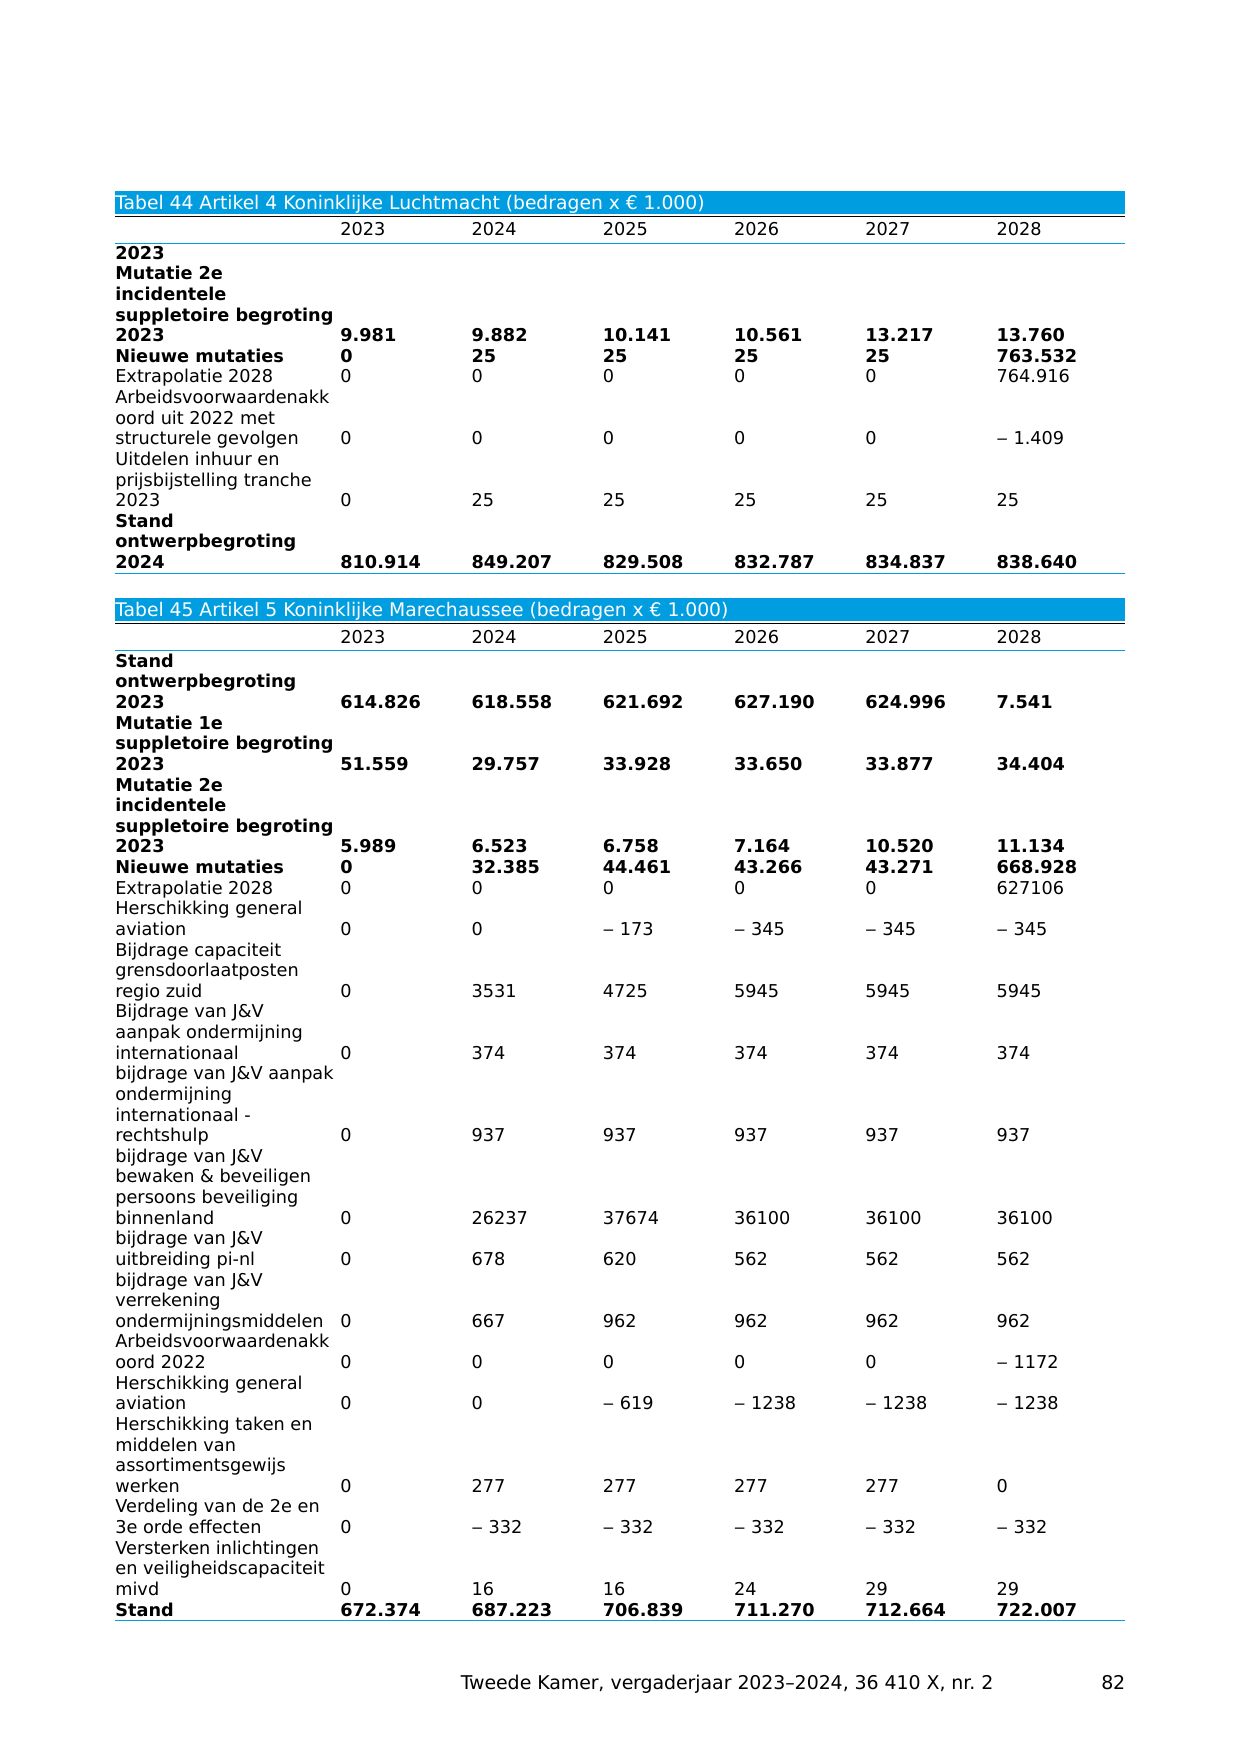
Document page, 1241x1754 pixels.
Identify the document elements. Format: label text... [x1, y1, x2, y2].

table_cell 0 [469, 366, 600, 387]
table_cell 0 [994, 1414, 1125, 1496]
table_cell ‒ 1172 [994, 1331, 1125, 1373]
table_cell 849.207 [469, 511, 600, 573]
table_cell 25 [469, 449, 600, 511]
table_cell 2024 [469, 624, 600, 650]
table_cell 374 [469, 1001, 600, 1063]
table_cell 0 [469, 1373, 600, 1414]
table_cell 621.692 [600, 651, 731, 713]
table_cell 33.877 [862, 713, 993, 774]
table_cell ‒ 332 [469, 1496, 600, 1538]
table_cell ‒ 1.409 [994, 387, 1125, 449]
table_cell 834.837 [862, 511, 993, 573]
table_cell 9.882 [469, 263, 600, 346]
table_cell 36100 [862, 1146, 993, 1228]
table_cell ‒ 332 [862, 1496, 993, 1538]
table_cell Mutatie 1e suppletoire begroting 2023 [115, 713, 337, 774]
table_cell 25 [600, 449, 731, 511]
table_cell [337, 244, 468, 263]
table_cell 937 [469, 1063, 600, 1146]
table_cell 0 [337, 1373, 468, 1414]
table_cell 0 [337, 1001, 468, 1063]
table_cell 2025 [600, 217, 731, 243]
table_cell 36100 [994, 1146, 1125, 1228]
table_cell 0 [862, 387, 993, 449]
table_cell 13.217 [862, 263, 993, 346]
table_cell Stand ontwerpbegroting 2024 [115, 511, 337, 573]
table_cell 25 [600, 346, 731, 366]
table_cell 0 [600, 878, 731, 898]
table_cell ‒ 619 [600, 1373, 731, 1414]
table_cell 37674 [600, 1146, 731, 1228]
table_cell Stand ontwerpbegroting 2023 [115, 651, 337, 713]
table_cell 10.520 [862, 775, 993, 857]
table_cell 722.007 [994, 1600, 1125, 1620]
table_cell 2028 [994, 217, 1125, 243]
table_cell 0 [600, 366, 731, 387]
table_cell 25 [994, 449, 1125, 511]
table_cell 562 [862, 1228, 993, 1269]
table_cell 0 [600, 1331, 731, 1373]
table_cell 25 [731, 449, 862, 511]
table_cell 937 [600, 1063, 731, 1146]
table_cell Extrapolatie 2028 [115, 878, 337, 898]
table_cell 25 [862, 346, 993, 366]
table_cell 5.989 [337, 775, 468, 857]
table_cell 0 [469, 387, 600, 449]
table_cell Herschikking taken en middelen van assortimentsgewijs werken [115, 1414, 337, 1496]
table_cell 962 [731, 1270, 862, 1331]
table_cell 36100 [731, 1146, 862, 1228]
table_cell 0 [337, 878, 468, 898]
table_cell 5945 [862, 940, 993, 1001]
table_cell 0 [731, 366, 862, 387]
table_cell 0 [337, 449, 468, 511]
table_cell 0 [337, 1270, 468, 1331]
table_cell 7.541 [994, 651, 1125, 713]
table_cell 614.826 [337, 651, 468, 713]
table_cell 0 [600, 387, 731, 449]
table_cell 277 [469, 1414, 600, 1496]
table_cell [469, 244, 600, 263]
table_cell Arbeidsvoorwaardenakkoord 2022 [115, 1331, 337, 1373]
table_cell 3531 [469, 940, 600, 1001]
table_cell 2026 [731, 624, 862, 650]
table_cell 9.981 [337, 263, 468, 346]
table_cell ‒ 1238 [994, 1373, 1125, 1414]
table_cell 25 [862, 449, 993, 511]
table_cell 0 [337, 1414, 468, 1496]
table_cell 672.374 [337, 1600, 468, 1620]
table_cell 0 [337, 346, 468, 366]
table_cell Arbeidsvoorwaardenakkoord uit 2022 met structurele gevolgen [115, 387, 337, 449]
table_cell 687.223 [469, 1600, 600, 1620]
table_cell 6.523 [469, 775, 600, 857]
table_cell 829.508 [600, 511, 731, 573]
table_cell 0 [337, 1228, 468, 1269]
table_cell 0 [337, 366, 468, 387]
table_cell 2027 [862, 217, 993, 243]
table_cell Mutatie 2e incidentele suppletoire begroting 2023 [115, 775, 337, 857]
table_cell 2026 [731, 217, 862, 243]
table_cell 2024 [469, 217, 600, 243]
table_cell 24 [731, 1538, 862, 1599]
table_cell 962 [994, 1270, 1125, 1331]
table_cell 832.787 [731, 511, 862, 573]
table_cell Uitdelen inhuur en prijsbijstelling tranche 2023 [115, 449, 337, 511]
table_cell 2023 [115, 244, 337, 263]
table_cell 562 [994, 1228, 1125, 1269]
table_cell 0 [337, 898, 468, 939]
table_cell Herschikking general aviation [115, 898, 337, 939]
table_cell 2027 [862, 624, 993, 650]
table_cell 937 [994, 1063, 1125, 1146]
table_cell 618.558 [469, 651, 600, 713]
table_cell [862, 244, 993, 263]
table_cell 0 [862, 366, 993, 387]
table_cell 0 [337, 1538, 468, 1599]
table_cell Mutatie 2e incidentele suppletoire begroting 2023 [115, 263, 337, 346]
table_cell 0 [469, 898, 600, 939]
table_cell 16 [469, 1538, 600, 1599]
table_cell 2025 [600, 624, 731, 650]
table_cell 667 [469, 1270, 600, 1331]
table_cell 668.928 [994, 857, 1125, 878]
table_cell 0 [469, 1331, 600, 1373]
table_cell 0 [731, 1331, 862, 1373]
table_cell 16 [600, 1538, 731, 1599]
table_cell Bijdrage capaciteit grensdoorlaatposten regio zuid [115, 940, 337, 1001]
table_cell Verdeling van de 2e en 3e orde effecten [115, 1496, 337, 1538]
table_cell 13.760 [994, 263, 1125, 346]
table_cell ‒ 1238 [731, 1373, 862, 1414]
table_cell 11.134 [994, 775, 1125, 857]
table_cell 0 [337, 387, 468, 449]
table_cell 374 [600, 1001, 731, 1063]
table_cell 678 [469, 1228, 600, 1269]
table_cell 627106 [994, 878, 1125, 898]
table_cell 0 [337, 1331, 468, 1373]
table_cell bijdrage van J&V verrekening ondermijningsmiddelen [115, 1270, 337, 1331]
table_cell Nieuwe mutaties [115, 857, 337, 878]
table_cell 0 [337, 1063, 468, 1146]
table_cell 0 [731, 878, 862, 898]
table_cell ‒ 332 [600, 1496, 731, 1538]
table_cell [115, 624, 337, 650]
table_cell Versterken inlichtingen en veiligheidscapaciteit mivd [115, 1538, 337, 1599]
table_cell 620 [600, 1228, 731, 1269]
table_cell 5945 [994, 940, 1125, 1001]
table_cell 10.141 [600, 263, 731, 346]
table_cell 32.385 [469, 857, 600, 878]
table_cell 2023 [337, 217, 468, 243]
table_cell 29 [862, 1538, 993, 1599]
table_cell 374 [994, 1001, 1125, 1063]
table_cell 29.757 [469, 713, 600, 774]
table_cell Bijdrage van J&V aanpak ondermijning internationaal [115, 1001, 337, 1063]
table_cell 0 [731, 387, 862, 449]
table_cell 374 [862, 1001, 993, 1063]
table_cell 277 [600, 1414, 731, 1496]
table_cell [115, 217, 337, 243]
table_cell [731, 244, 862, 263]
table_cell 937 [731, 1063, 862, 1146]
table_cell 0 [862, 1331, 993, 1373]
table_cell 7.164 [731, 775, 862, 857]
table_cell 764.916 [994, 366, 1125, 387]
table_cell Stand [115, 1600, 337, 1620]
table_cell 6.758 [600, 775, 731, 857]
table_cell 10.561 [731, 263, 862, 346]
table_cell 0 [337, 1146, 468, 1228]
table_cell 25 [731, 346, 862, 366]
table_cell 624.996 [862, 651, 993, 713]
table_cell ‒ 345 [862, 898, 993, 939]
table_cell 810.914 [337, 511, 468, 573]
table_cell bijdrage van J&V aanpak ondermijning internationaal - rechtshulp [115, 1063, 337, 1146]
table_cell ‒ 173 [600, 898, 731, 939]
table_cell [600, 244, 731, 263]
table_cell 33.928 [600, 713, 731, 774]
table_cell 277 [862, 1414, 993, 1496]
table_cell 0 [862, 878, 993, 898]
table_cell bijdrage van J&V bewaken & beveiligen persoons beveiliging binnenland [115, 1146, 337, 1228]
table_cell 712.664 [862, 1600, 993, 1620]
table_cell ‒ 1238 [862, 1373, 993, 1414]
table_cell 25 [469, 346, 600, 366]
table_cell 44.461 [600, 857, 731, 878]
table_cell 0 [337, 1496, 468, 1538]
table_cell 838.640 [994, 511, 1125, 573]
table_cell 4725 [600, 940, 731, 1001]
table_cell 0 [337, 940, 468, 1001]
table_cell 962 [600, 1270, 731, 1331]
table_cell 562 [731, 1228, 862, 1269]
table_cell 26237 [469, 1146, 600, 1228]
table_cell 962 [862, 1270, 993, 1331]
table_cell ‒ 332 [994, 1496, 1125, 1538]
table_cell 763.532 [994, 346, 1125, 366]
table_cell bijdrage van J&V uitbreiding pi-nl [115, 1228, 337, 1269]
table_cell 374 [731, 1001, 862, 1063]
table_cell 2028 [994, 624, 1125, 650]
table_cell 0 [337, 857, 468, 878]
table_cell ‒ 345 [731, 898, 862, 939]
table_cell 29 [994, 1538, 1125, 1599]
table_cell 43.266 [731, 857, 862, 878]
table_cell 51.559 [337, 713, 468, 774]
table_cell Extrapolatie 2028 [115, 366, 337, 387]
table_cell 33.650 [731, 713, 862, 774]
table_cell [994, 244, 1125, 263]
table_cell 34.404 [994, 713, 1125, 774]
table_cell 711.270 [731, 1600, 862, 1620]
table_cell 277 [731, 1414, 862, 1496]
table_cell ‒ 332 [731, 1496, 862, 1538]
table_cell Herschikking general aviation [115, 1373, 337, 1414]
table_cell 937 [862, 1063, 993, 1146]
table_cell 0 [469, 878, 600, 898]
table_cell Nieuwe mutaties [115, 346, 337, 366]
table_cell ‒ 345 [994, 898, 1125, 939]
table_cell 627.190 [731, 651, 862, 713]
table_cell 706.839 [600, 1600, 731, 1620]
table_cell 43.271 [862, 857, 993, 878]
table_cell 2023 [337, 624, 468, 650]
table_cell 5945 [731, 940, 862, 1001]
